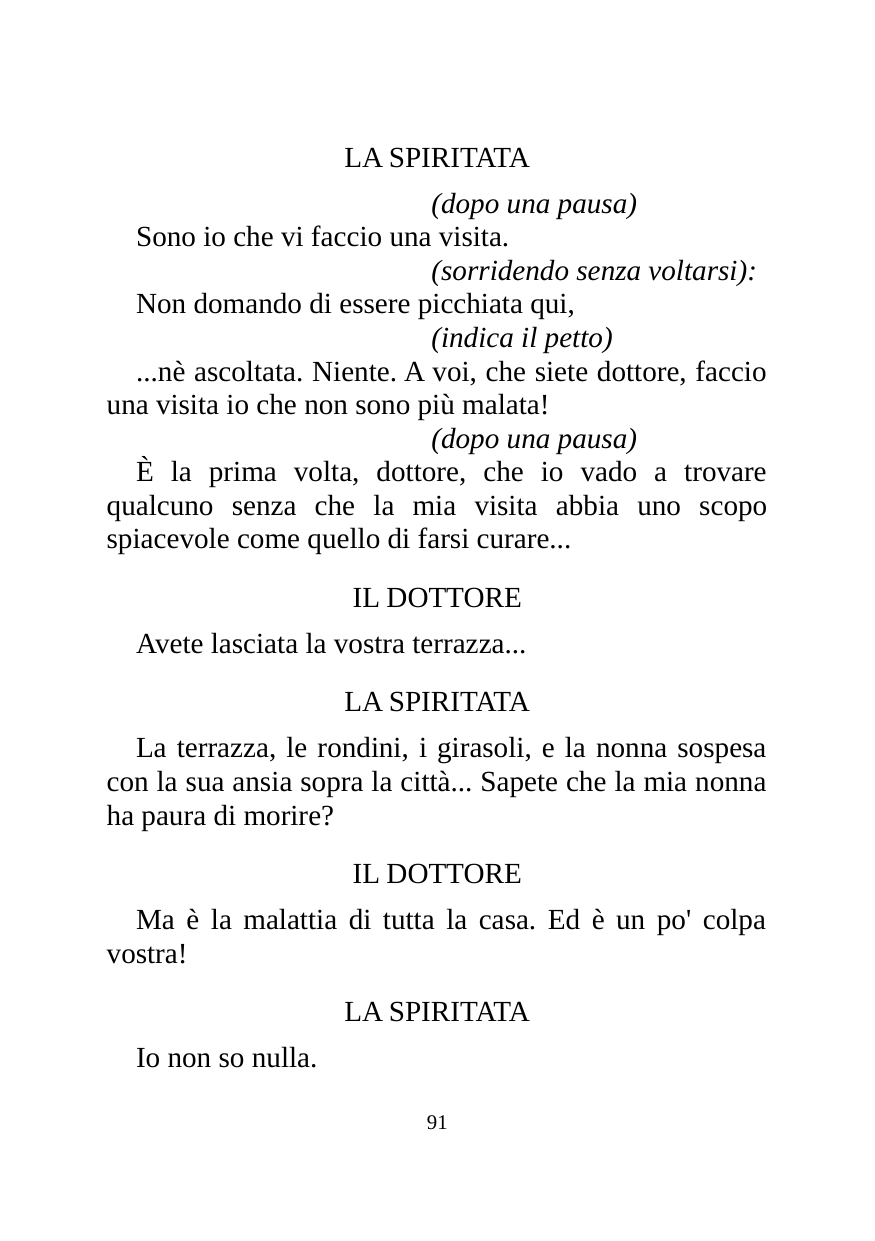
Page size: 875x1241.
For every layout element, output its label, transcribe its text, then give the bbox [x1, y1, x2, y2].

text IL DOTTORE [106, 856, 768, 890]
text Ma è la malattia di tutta la casa. Ed è un po' colpa vostra! [106, 902, 768, 969]
text (dopo una pausa) [431, 421, 768, 454]
text ...nè ascoltata. Niente. A voi, che siete dottore, faccio una visita io che non sono più malata! [106, 354, 768, 421]
text È la prima volta, dottore, che io vado a trovare qualcuno senza che la mia visita abbia uno scopo spiacevole come quello di farsi curare... [106, 454, 768, 555]
text LA SPIRITATA [106, 140, 768, 173]
text Sono io che vi faccio una visita. [106, 219, 768, 253]
text Avete lasciata la vostra terrazza... [106, 626, 768, 659]
text (sorridendo senza voltarsi): [431, 253, 768, 287]
text Io non so nulla. [106, 1040, 768, 1074]
text LA SPIRITATA [106, 994, 768, 1028]
text (indica il petto) [431, 320, 768, 354]
text (dopo una pausa) [431, 186, 768, 219]
text LA SPIRITATA [106, 684, 768, 718]
text IL DOTTORE [106, 580, 768, 613]
text La terrazza, le rondini, i girasoli, e la nonna sospesa con la sua ansia sopra la città... Sapete che la mia nonna ha paura di morire? [106, 731, 768, 831]
text Non domando di essere picchiata qui, [106, 287, 768, 320]
